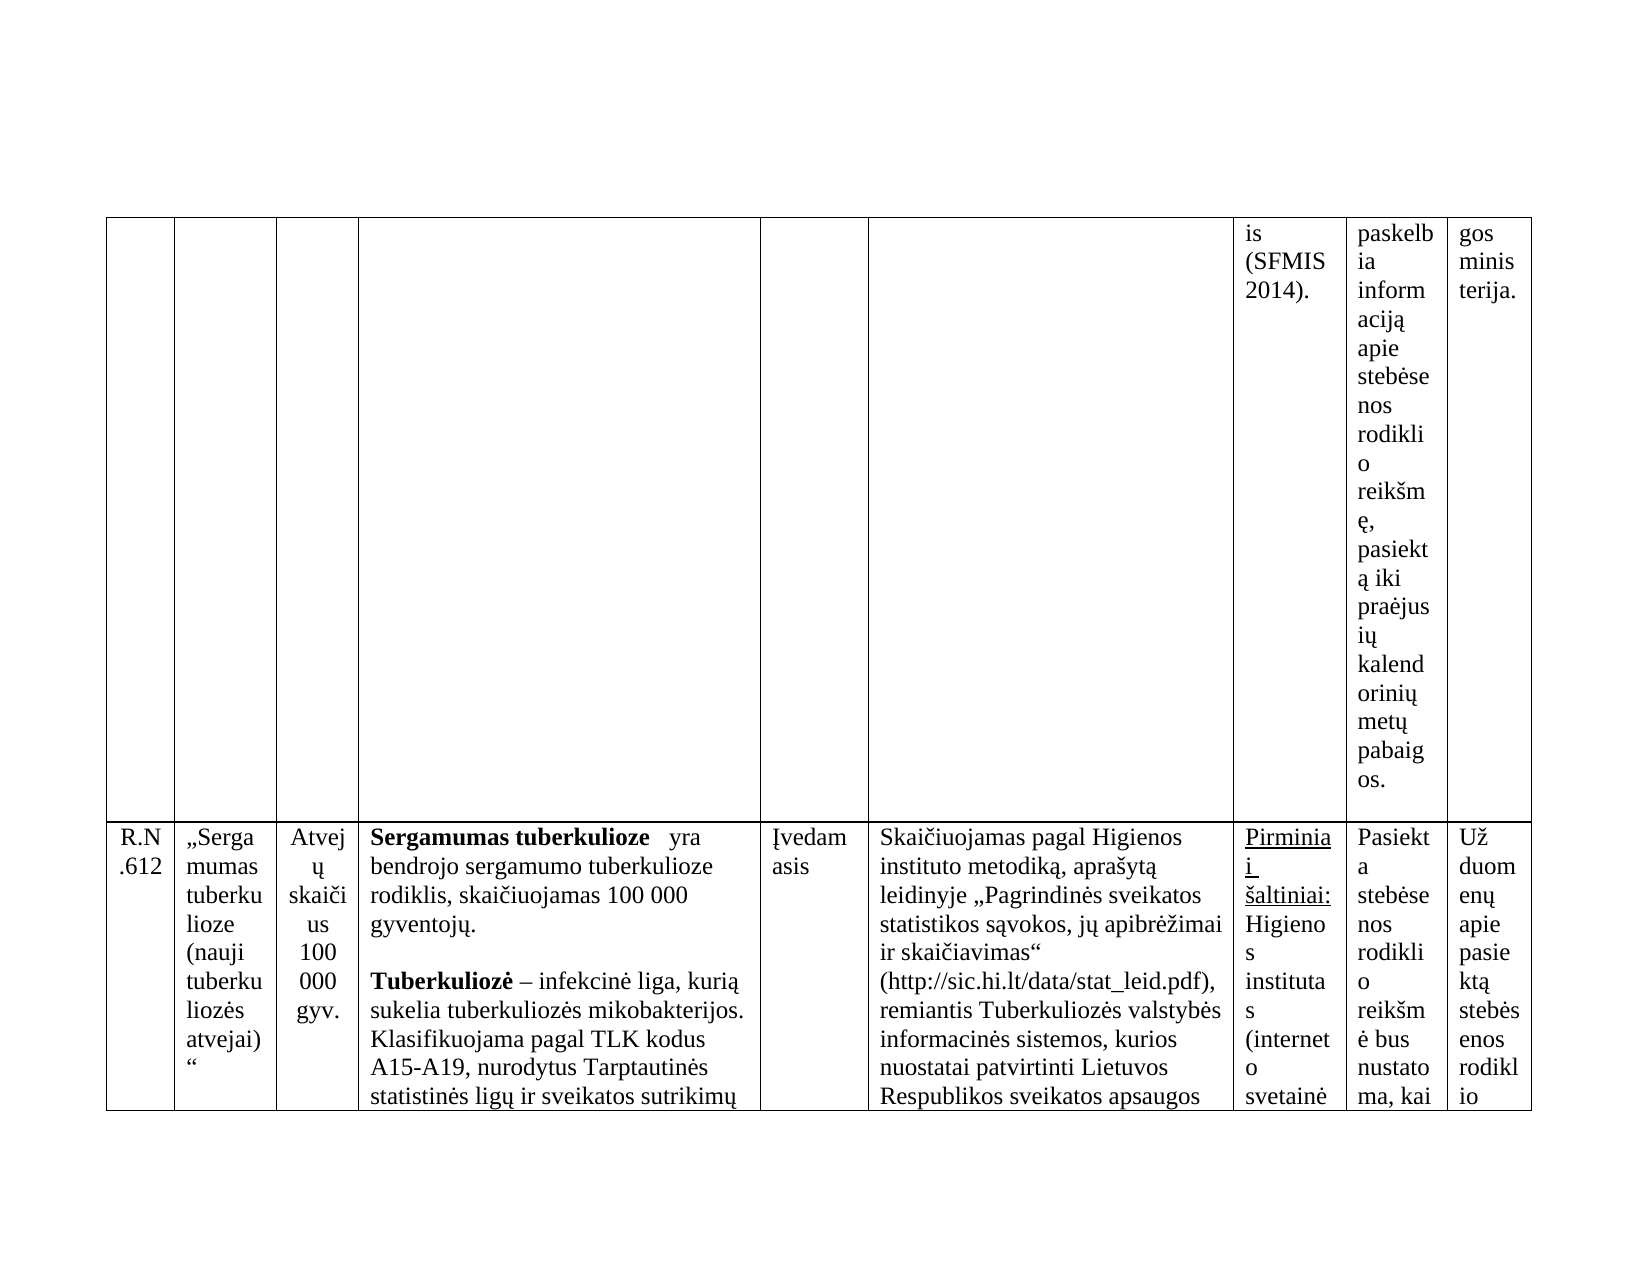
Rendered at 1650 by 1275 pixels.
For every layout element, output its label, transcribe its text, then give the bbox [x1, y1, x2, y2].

table_cell [359, 218, 760, 821]
table_cell Sergamumas tuberkulioze yra bendrojo sergamumo tuberkulioze rodiklis, skaičiuojamas 100 000 gyventojų. Tuberkuliozė – infekcinė liga, kurią sukelia tuberkuliozės mikobakterijos. Klasifikuojama pagal TLK kodus A15-A19, nurodytus Tarptautinės statistinės ligų ir sveikatos sutrikimų [359, 823, 760, 1110]
table_cell Pasiekta stebėsenos rodiklio reikšmė bus nustatoma, kai [1347, 823, 1447, 1110]
table_cell R.N.612 [107, 823, 174, 1110]
table_cell Už duomenų apie pasiektą stebėsenos rodiklio [1448, 823, 1531, 1110]
table_cell [869, 218, 1233, 821]
table_cell Atvejų skaičius 100 000 gyv. [277, 823, 358, 1110]
table_cell „Sergamumas tuberkulioze (nauji tuberkuliozės atvejai)“ [175, 823, 276, 1110]
table_cell Pirminiai šaltiniai: Higienos institutas (interneto svetainė [1234, 823, 1346, 1110]
table_cell [107, 218, 174, 821]
table_cell [175, 218, 276, 821]
table_cell is (SFMIS2014). [1234, 218, 1346, 821]
table_cell [761, 218, 868, 821]
table_cell Skaičiuojamas pagal Higienos instituto metodiką, aprašytą leidinyje „Pagrindinės sveikatos statistikos sąvokos, jų apibrėžimai ir skaičiavimas“ (http://sic.hi.lt/data/stat_leid.pdf), remiantis Tuberkuliozės valstybės informacinės sistemos, kurios nuostatai patvirtinti Lietuvos Respublikos sveikatos apsaugos [869, 823, 1233, 1110]
table_cell gos ministerija. [1448, 218, 1531, 821]
table_cell [277, 218, 358, 821]
table_cell Įvedamasis [761, 823, 868, 1110]
table_cell paskelbia informaciją apie stebėsenos rodiklio reikšmę, pasiektą iki praėjusių kalendorinių metų pabaigos. [1347, 218, 1447, 821]
